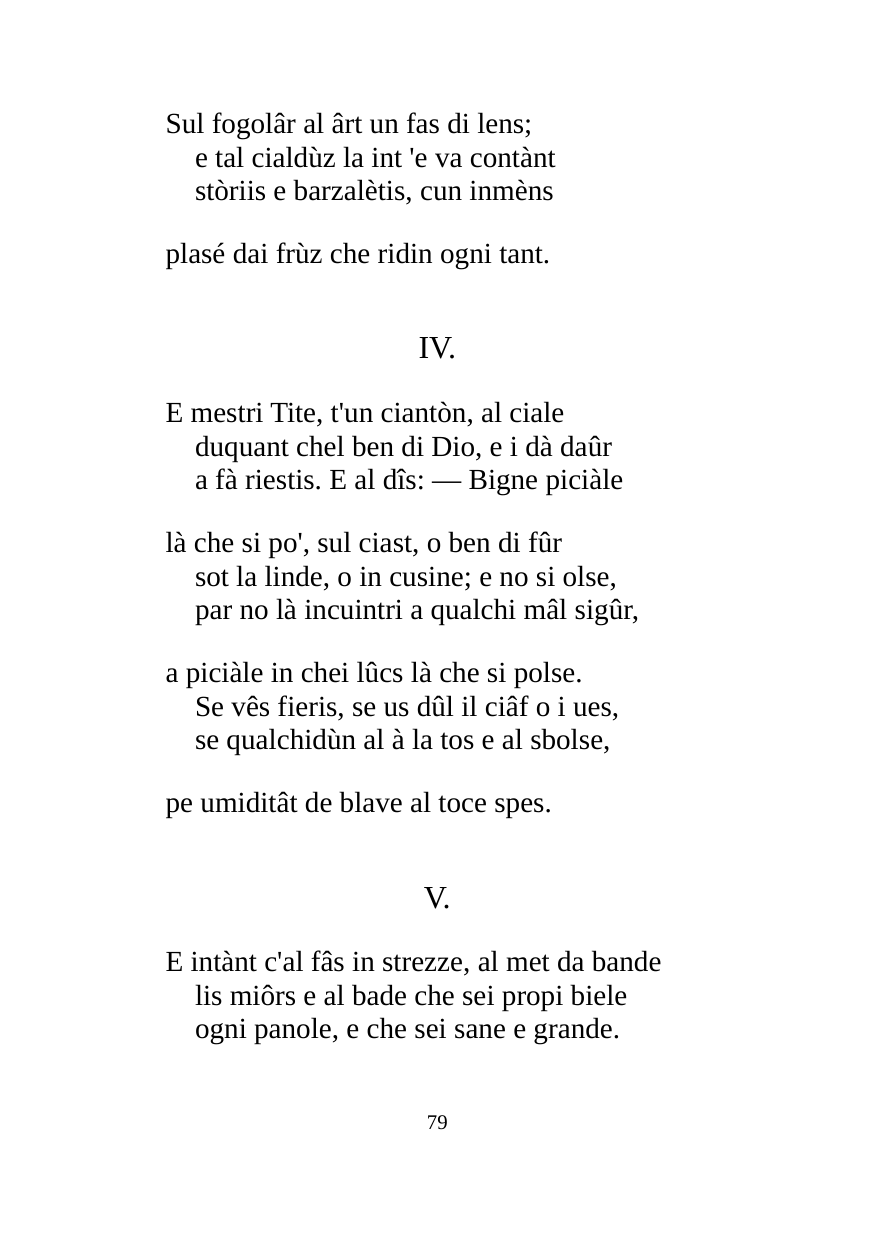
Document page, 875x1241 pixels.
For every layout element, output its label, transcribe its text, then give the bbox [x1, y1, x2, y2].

text E mestri Tite, t'un ciantòn, al ciale duquant chel ben di Dio, e i dà daûr a fà riestis. E al dîs: — Bigne piciàle [165, 395, 768, 496]
subtitle V. [106, 878, 768, 915]
text E intànt c'al fâs in strezze, al met da bande lis miôrs e al bade che sei propi biele ogni panole, e che sei sane e grande. [165, 944, 768, 1045]
text pe umiditât de blave al toce spes. [165, 786, 768, 819]
subtitle IV. [106, 329, 768, 366]
text a piciàle in chei lûcs là che si polse. Se vês fieris, se us dûl il ciâf o i ues, se qualchidùn al à la tos e al sbolse, [165, 655, 768, 756]
text Sul fogolâr al ârt un fas di lens; e tal cialdùz la int 'e va contànt stòriis e barzalètis, cun inmèns [165, 106, 768, 207]
text plasé dai frùz che ridin ogni tant. [165, 236, 768, 270]
text là che si po', sul ciast, o ben di fûr sot la linde, o in cusine; e no si olse, par no là incuintri a qualchi mâl sigûr, [165, 525, 768, 626]
